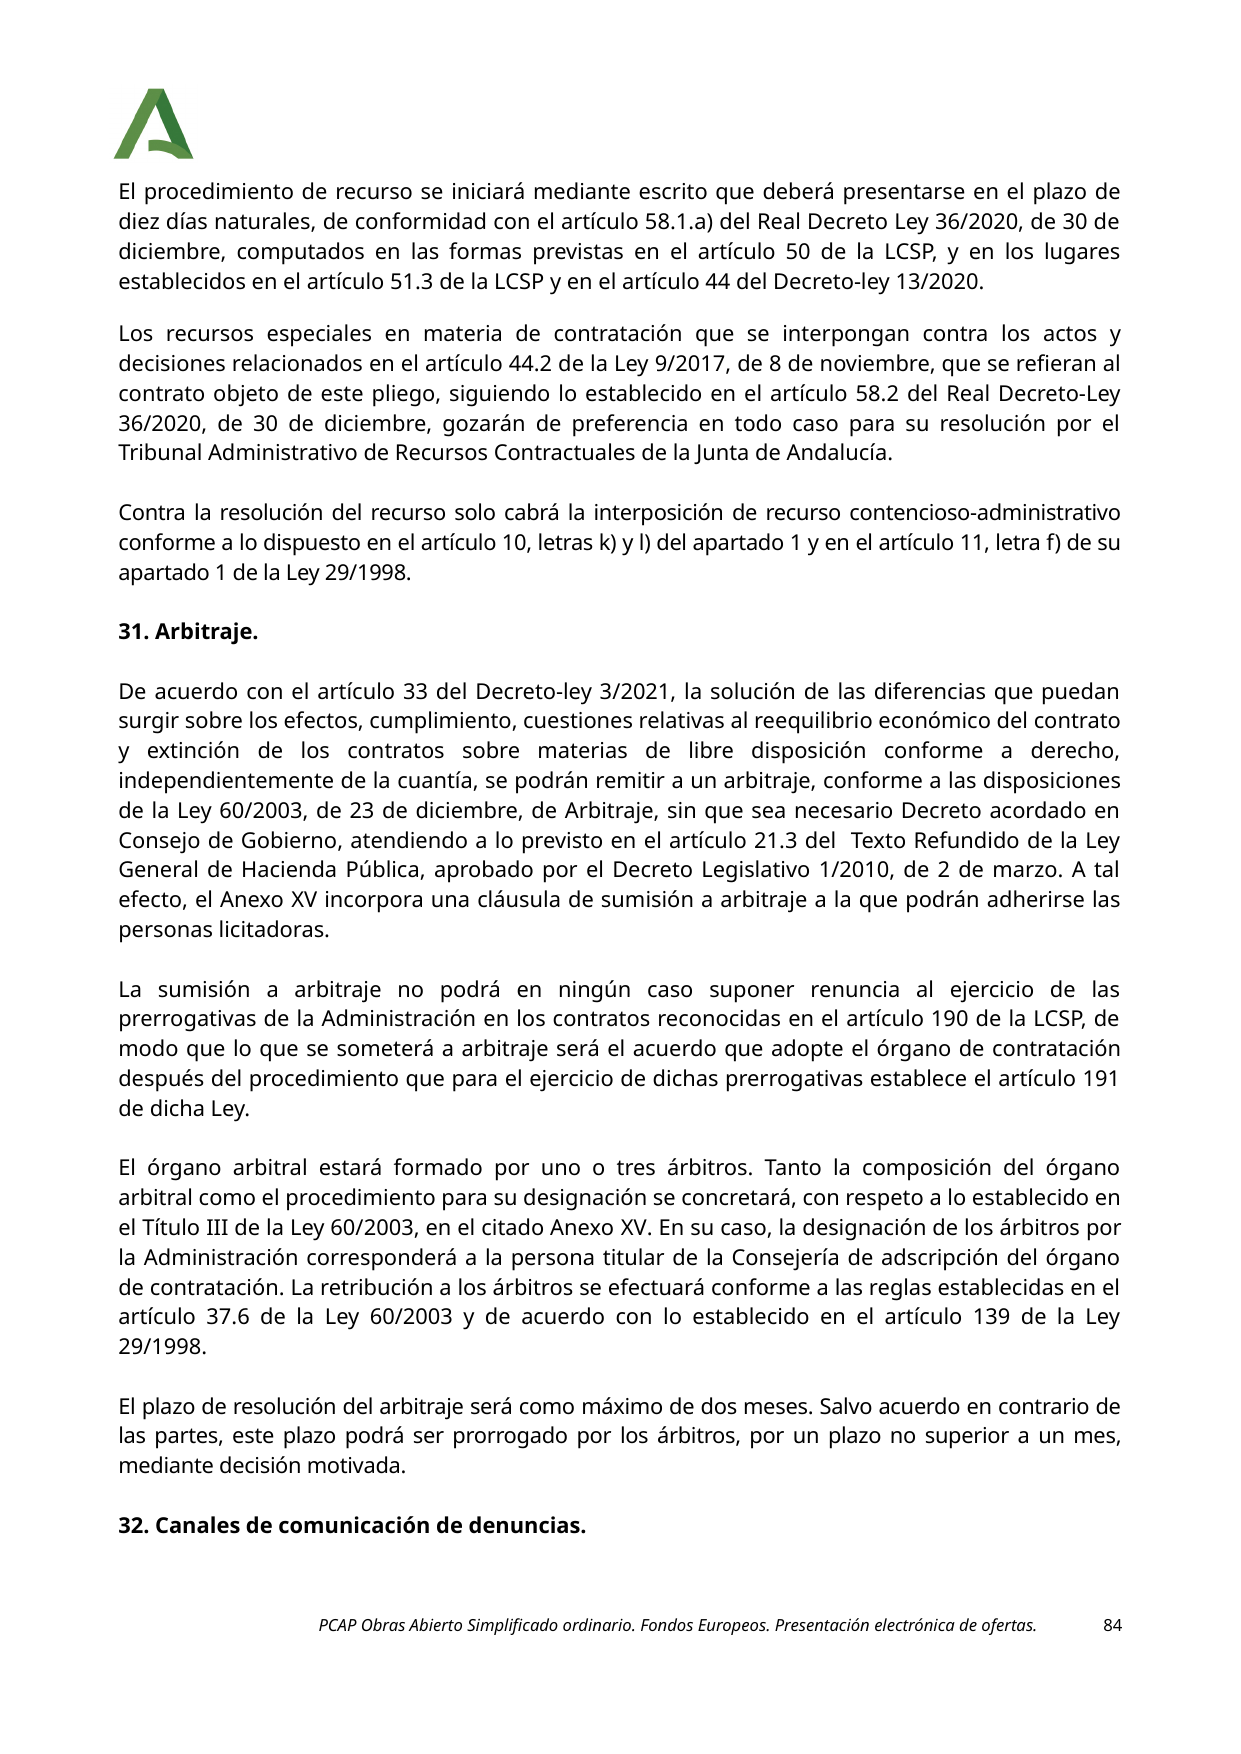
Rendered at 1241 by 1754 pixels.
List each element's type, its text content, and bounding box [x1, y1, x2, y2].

text Contra la resolución del recurso solo cabrá la interposición de recurso contencioso-administrativo conforme a lo dispuesto en el artículo 10, letras k) y l) del apartado 1 y en el artículo 11, letra f) de su apartado 1 de la Ley 29/1998. [118, 497, 1122, 586]
subtitle 32. Canales de comunicación de denuncias. [118, 1510, 1122, 1540]
text El órgano arbitral estará formado por uno o tres árbitros. Tanto la composición del órgano arbitral como el procedimiento para su designación se concretará, con respeto a lo establecido en el Título III de la Ley 60/2003, en el citado Anexo XV. En su caso, la designación de los árbitros por la Administración corresponderá a la persona titular de la Consejería de adscripción del órgano de contratación. La retribución a los árbitros se efectuará conforme a las reglas establecidas en el artículo 37.6 de la Ley 60/2003 y de acuerdo con lo establecido en el artículo 139 de la Ley 29/1998. [118, 1152, 1122, 1361]
picture [109, 84, 198, 163]
subtitle 31. Arbitraje. [118, 616, 1122, 646]
text De acuerdo con el artículo 33 del Decreto-ley 3/2021, la solución de las diferencias que puedan surgir sobre los efectos, cumplimiento, cuestiones relativas al reequilibrio económico del contrato y extinción de los contratos sobre materias de libre disposición conforme a derecho, independientemente de la cuantía, se podrán remitir a un arbitraje, conforme a las disposiciones de la Ley 60/2003, de 23 de diciembre, de Arbitraje, sin que sea necesario Decreto acordado en Consejo de Gobierno, atendiendo a lo previsto en el artículo 21.3 del Texto Refundido de la Ley General de Hacienda Pública, aprobado por el Decreto Legislativo 1/2010, de 2 de marzo. A tal efecto, el Anexo XV incorpora una cláusula de sumisión a arbitraje a la que podrán adherirse las personas licitadoras. [118, 676, 1122, 944]
text El plazo de resolución del arbitraje será como máximo de dos meses. Salvo acuerdo en contrario de las partes, este plazo podrá ser prorrogado por los árbitros, por un plazo no superior a un mes, mediante decisión motivada. [118, 1391, 1122, 1480]
text El procedimiento de recurso se iniciará mediante escrito que deberá presentarse en el plazo de diez días naturales, de conformidad con el artículo 58.1.a) del Real Decreto Ley 36/2020, de 30 de diciembre, computados en las formas previstas en el artículo 50 de la LCSP, y en los lugares establecidos en el artículo 51.3 de la LCSP y en el artículo 44 del Decreto-ley 13/2020. [118, 176, 1122, 296]
text La sumisión a arbitraje no podrá en ningún caso suponer renuncia al ejercicio de las prerrogativas de la Administración en los contratos reconocidas en el artículo 190 de la LCSP, de modo que lo que se someterá a arbitraje será el acuerdo que adopte el órgano de contratación después del procedimiento que para el ejercicio de dichas prerrogativas establece el artículo 191 de dicha Ley. [118, 974, 1122, 1123]
text Los recursos especiales en materia de contratación que se interpongan contra los actos y decisiones relacionados en el artículo 44.2 de la Ley 9/2017, de 8 de noviembre, que se refieran al contrato objeto de este pliego, siguiendo lo establecido en el artículo 58.2 del Real Decreto-Ley 36/2020, de 30 de diciembre, gozarán de preferencia en todo caso para su resolución por el Tribunal Administrativo de Recursos Contractuales de la Junta de Andalucía. [118, 318, 1122, 467]
